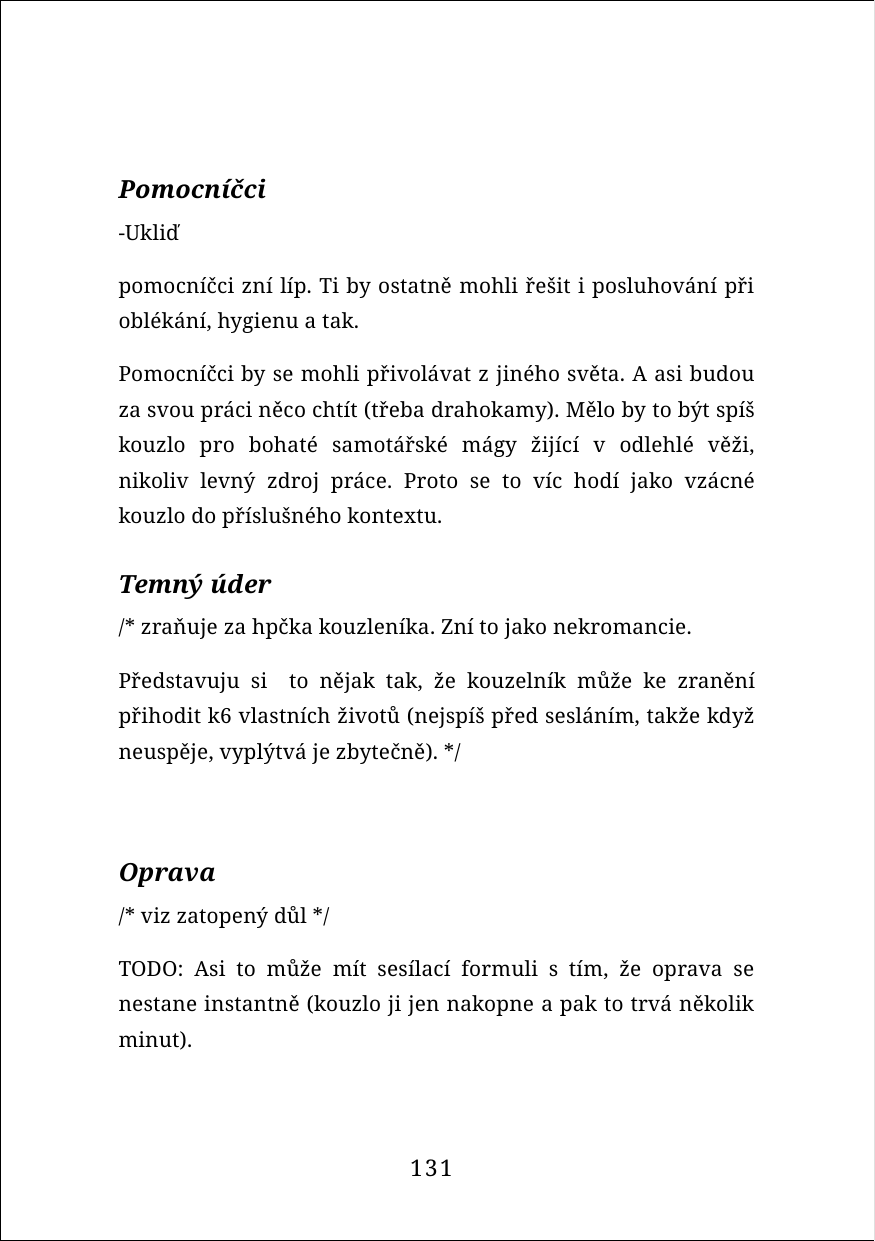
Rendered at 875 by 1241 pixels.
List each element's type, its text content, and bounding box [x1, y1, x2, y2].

text TODO: Asi to může mít sesílací formuli s tím, že oprava se nestane instantně (kouzlo ji jen nakopne a pak to trvá několik minut). [118, 954, 756, 1053]
text /* zraňuje za hpčka kouzleníka. Zní to jako nekromancie. [118, 612, 756, 641]
text Pomocníčci by se mohli přivolávat z jiného světa. A asi budou za svou práci něco chtít (třeba drahokamy). Mělo by to být spíš kouzlo pro bohaté samotářské mágy žijící v odlehlé věži, nikoliv levný zdroj práce. Proto se to víc hodí jako vzácné kouzlo do příslušného kontextu. [118, 359, 756, 530]
text /* viz zatopený důl */ [118, 901, 756, 929]
text -Ukliď [118, 218, 756, 246]
text Představuju si to nějak tak, že kouzelník může ke zranění přihodit k6 vlastních životů (nejspíš před sesláním, takže když neuspěje, vyplýtvá je zbytečně). */ [118, 666, 756, 765]
text pomocníčci zní líp. Ti by ostatně mohli řešit i posluhování při oblékání, hygienu a tak. [118, 271, 756, 335]
subtitle Oprava [118, 855, 756, 889]
subtitle Temný úder [118, 567, 756, 601]
subtitle Pomocníčci [118, 172, 756, 206]
